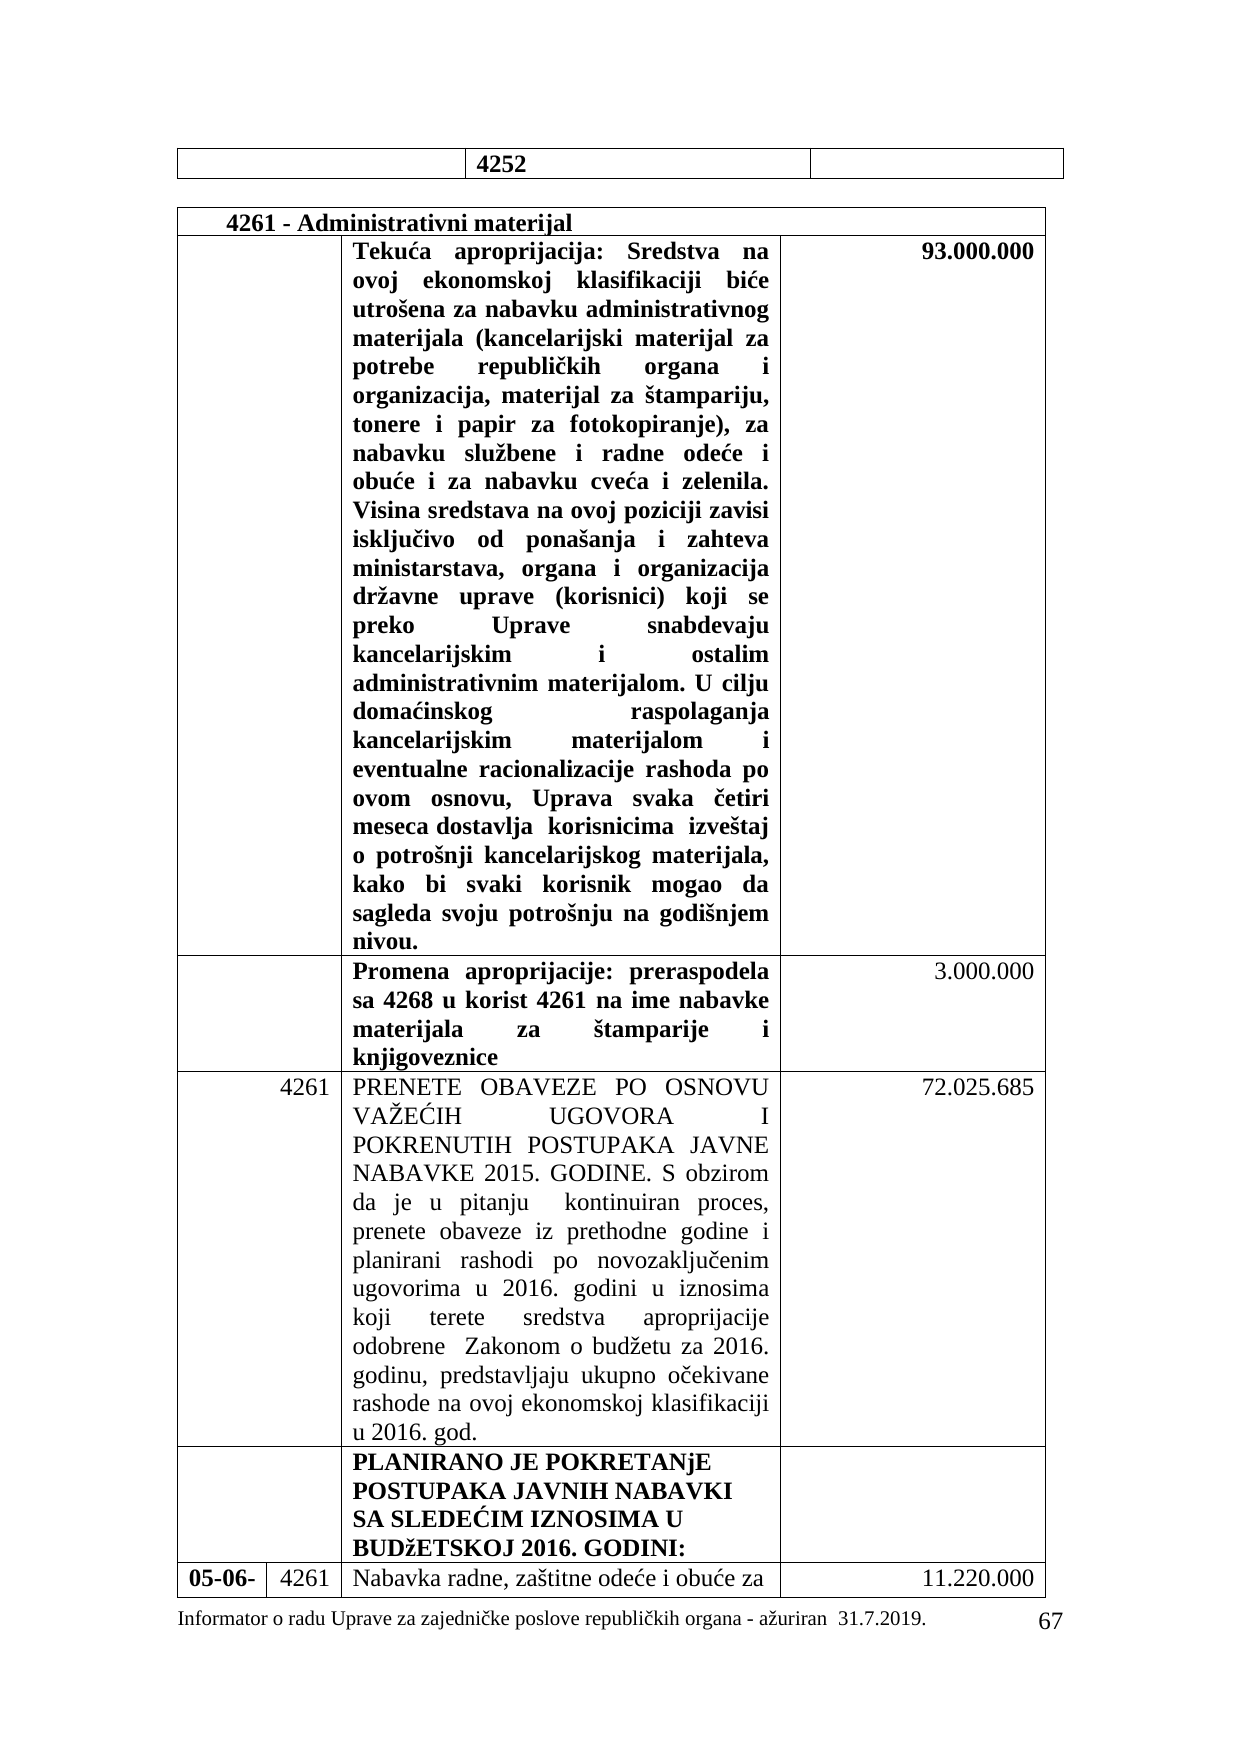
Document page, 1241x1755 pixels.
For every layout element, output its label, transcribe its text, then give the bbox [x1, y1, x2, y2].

table_cell [178, 236, 341, 955]
table_cell [781, 1447, 1045, 1562]
table_cell 11.220.000 [781, 1563, 1045, 1597]
table_cell 4261 [178, 1072, 341, 1446]
table_cell Tekuća aproprijacija: Sredstva na ovoj ekonomskoj klasifikaciji biće utrošena za nabavku administrativnog materijala (kancelarijski materijal za potrebe republičkih organa i organizacija, materijal za štampariju, tonere i papir za fotokopiranje), za nabavku službene i radne odeće i obuće i za nabavku cveća i zelenila. Visina sredstava na ovoj poziciji zavisi isklјučivo od ponašanja i zahteva ministarstava, organa i organizacija državne uprave (korisnici) koji se preko Uprave snabdevaju kancelarijskim i ostalim administrativnim materijalom. U cilјu domaćinskog raspolaganja kancelarijskim materijalom i eventualne racionalizacije rashoda po ovom osnovu, Uprava svaka četiri meseca dostavlјa korisnicima izveštaj o potrošnji kancelarijskog materijala, kako bi svaki korisnik mogao da sagleda svoju potrošnju na godišnjem nivou. [342, 236, 780, 955]
table_cell 4252 [466, 149, 810, 177]
table_cell [178, 956, 341, 1071]
table_cell 05-06- [178, 1563, 266, 1597]
table_cell Nabavka radne, zaštitne odeće i obuće za [342, 1563, 780, 1597]
table_cell [178, 1447, 341, 1562]
table_cell [811, 149, 1063, 177]
table_cell 3.000.000 [781, 956, 1045, 1071]
table_cell Promena aproprijacije: preraspodela sa 4268 u korist 4261 na ime nabavke materijala za štamparije i knjigoveznice [342, 956, 780, 1071]
table_header 4261 - Administrativni materijal [178, 208, 1045, 235]
table_cell 72.025.685 [781, 1072, 1045, 1446]
table_cell 93.000.000 [781, 236, 1045, 955]
table_cell [178, 149, 465, 177]
table_cell PRENETE OBAVEZE PO OSNOVU VAŽEĆIH UGOVORA I POKRENUTIH POSTUPAKA JAVNE NABAVKE 2015. GODINE. S obzirom da je u pitanju kontinuiran proces, prenete obaveze iz prethodne godine i planirani rashodi po novozaklјučenim ugovorima u 2016. godini u iznosima koji terete sredstva aproprijacije odobrene Zakonom o budžetu za 2016. godinu, predstavlјaju ukupno očekivane rashode na ovoj ekonomskoj klasifikaciji u 2016. god. [342, 1072, 780, 1446]
table_cell 4261 [267, 1563, 341, 1597]
table_cell PLANIRANO JE POKRETANјE POSTUPAKA JAVNIH NABAVKI SA SLEDEĆIM IZNOSIMA U BUDžETSKOJ 2016. GODINI: [342, 1447, 780, 1562]
